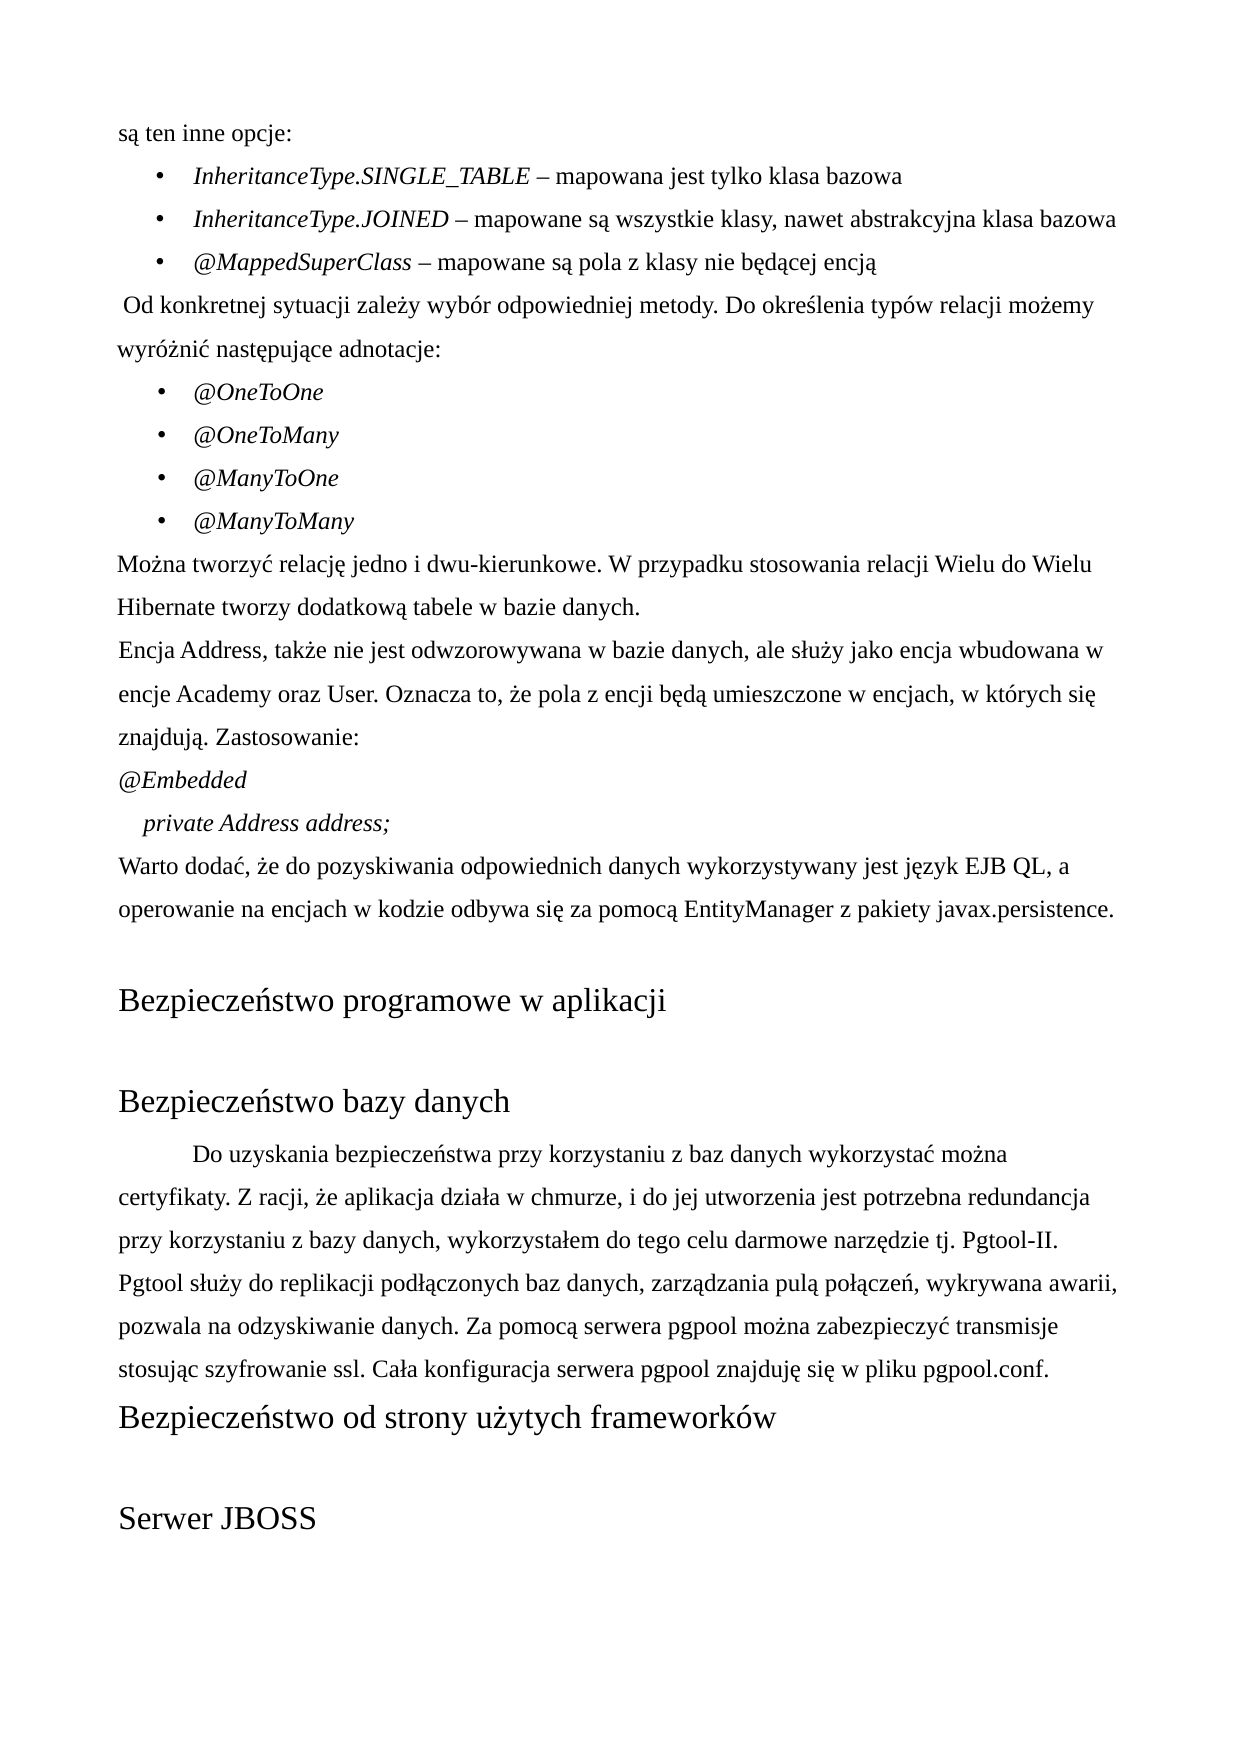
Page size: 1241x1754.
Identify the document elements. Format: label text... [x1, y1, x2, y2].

text Warto dodać, że do pozyskiwania odpowiednich danych wykorzystywany jest język EJB QL, a operowanie na encjach w kodzie odbywa się za pomocą EntityManager z pakiety javax.persistence. [118, 851, 1122, 923]
text Do uzyskania bezpieczeństwa przy korzystaniu z baz danych wykorzystać można certyfikaty. Z racji, że aplikacja działa w chmurze, i do jej utworzenia jest potrzebna redundancja przy korzystaniu z bazy danych, wykorzystałem do tego celu darmowe narzędzie tj. Pgtool-II. Pgtool służy do replikacji podłączonych baz danych, zarządzania pulą połączeń, wykrywana awarii, pozwala na odzyskiwanie danych. Za pomocą serwera pgpool można zabezpieczyć transmisje stosując szyfrowanie ssl. Cała konfiguracja serwera pgpool znajduję się w pliku pgpool.conf. [118, 1139, 1122, 1383]
text Bezpieczeństwo bazy danych [118, 1081, 1122, 1119]
list InheritanceType.SINGLE_TABLE – mapowana jest tylko klasa bazowa [156, 161, 1122, 190]
text są ten inne opcje: [118, 118, 1122, 147]
list @MappedSuperClass – mapowane są pola z klasy nie będącej encją [156, 247, 1122, 276]
text Bezpieczeństwo programowe w aplikacji [118, 981, 1122, 1019]
list Od konkretnej sytuacji zależy wybór odpowiedniej metody. Do określenia typów relacji możemy wyróżnić następujące adnotacje: [117, 291, 1122, 362]
list @ManyToOne [117, 463, 1122, 492]
text Encja Address, także nie jest odwzorowywana w bazie danych, ale służy jako encja wbudowana w encje Academy oraz User. Oznacza to, że pola z encji będą umieszczone w encjach, w których się znajdują. Zastosowanie: [118, 636, 1122, 751]
text Serwer JBOSS [118, 1498, 1122, 1536]
list @OneToMany [117, 420, 1122, 449]
text private Address address; [118, 808, 1122, 837]
list @OneToOne [117, 377, 1122, 406]
text Można tworzyć relację jedno i dwu-kierunkowe. W przypadku stosowania relacji Wielu do Wielu Hibernate tworzy dodatkową tabele w bazie danych. [117, 549, 1122, 621]
list @ManyToMany [117, 506, 1122, 535]
text @Embedded [118, 765, 1122, 794]
text Bezpieczeństwo od strony użytych frameworków [118, 1397, 1122, 1436]
list InheritanceType.JOINED – mapowane są wszystkie klasy, nawet abstrakcyjna klasa bazowa [156, 204, 1122, 233]
